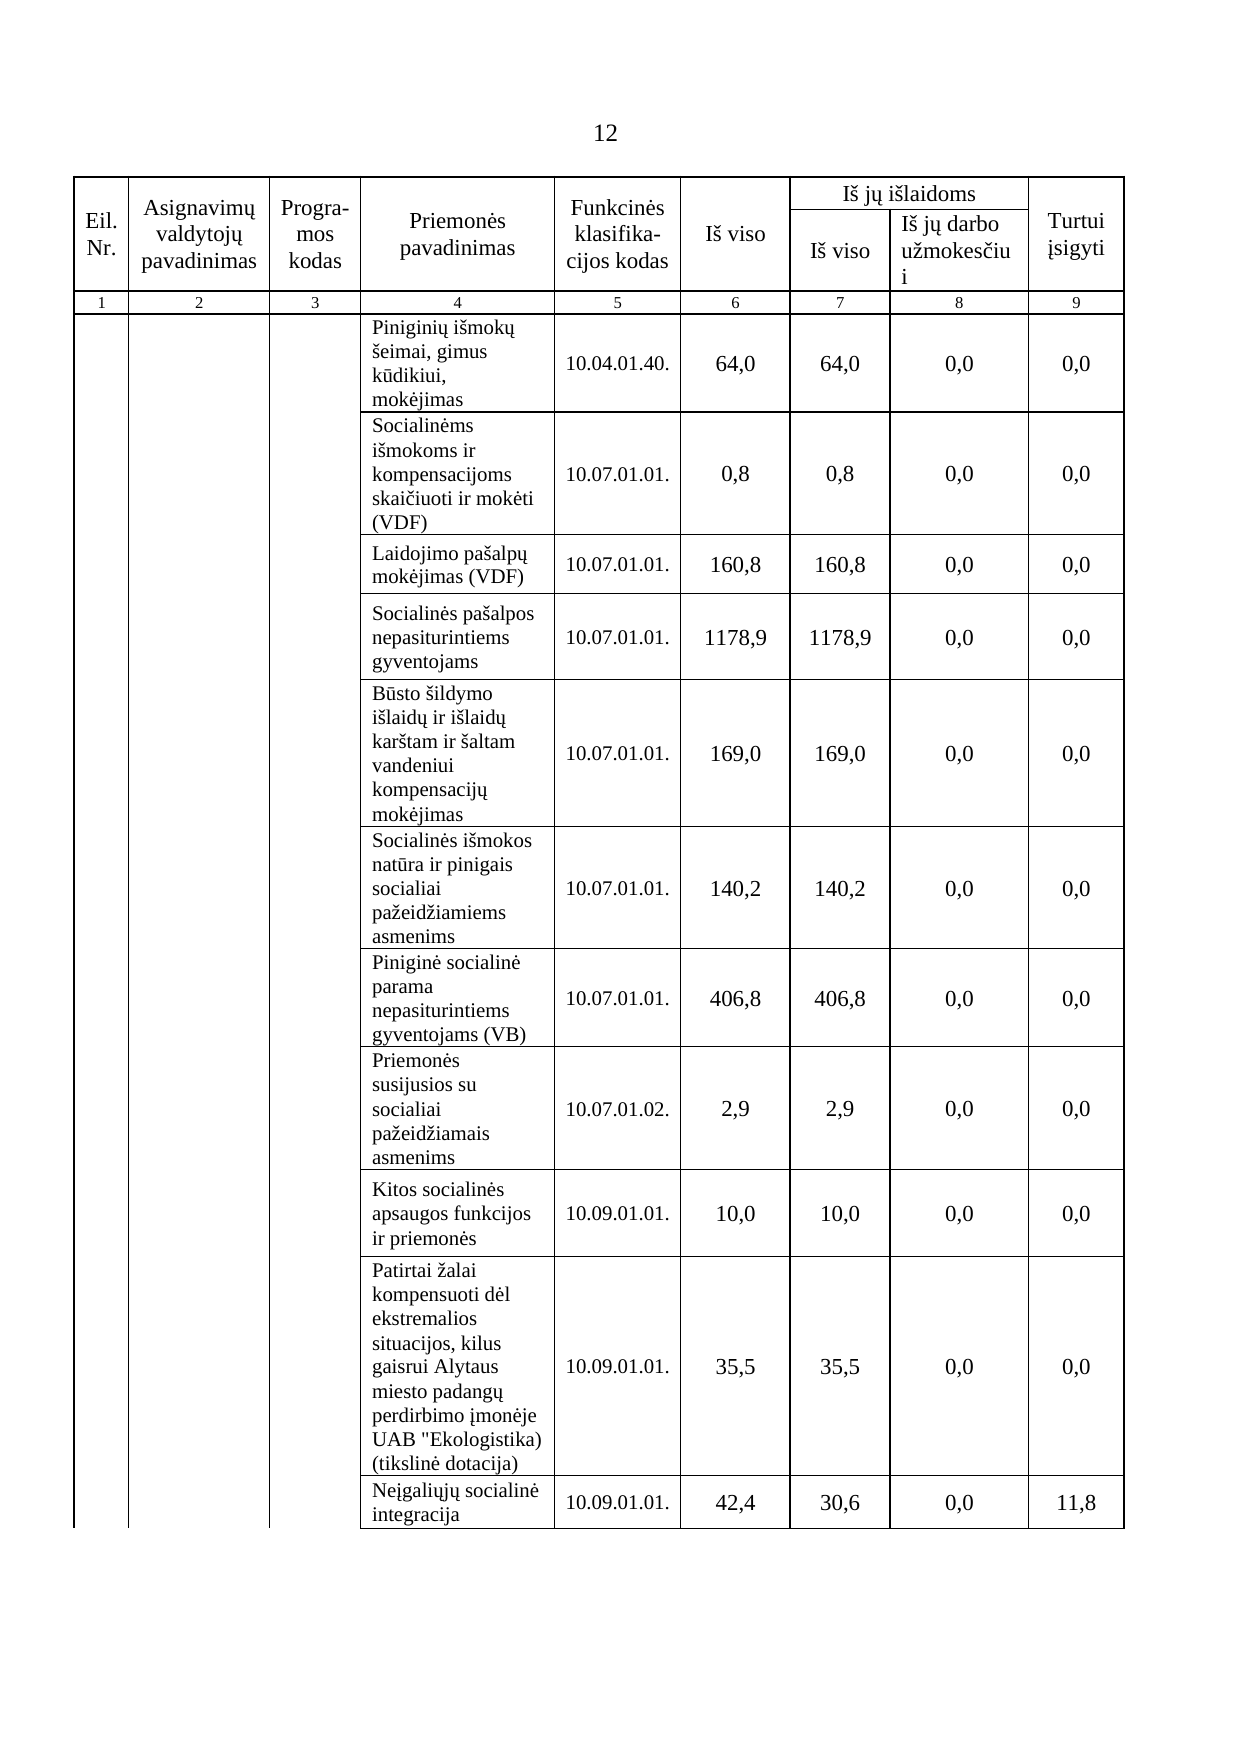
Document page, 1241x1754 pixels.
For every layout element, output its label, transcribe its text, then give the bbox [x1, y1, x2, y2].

table_cell 2 [129, 292, 269, 313]
table_cell 1178,9 [791, 594, 889, 679]
table_cell 0,8 [791, 413, 889, 534]
table_cell Piniginių išmokų šeimai, gimus kūdikiui, mokėjimas [361, 315, 554, 411]
table_cell 2,9 [791, 1047, 889, 1169]
table_header Turtui įsigyti [1029, 178, 1123, 289]
table_cell 160,8 [791, 535, 889, 593]
table_cell Piniginė socialinė parama nepasiturintiems gyventojams (VB) [361, 949, 554, 1046]
table_cell 10.09.01.01. [555, 1476, 680, 1528]
table_cell Iš jų darbo užmokesčiui [891, 210, 1028, 289]
table_cell 10.04.01.40. [555, 315, 680, 411]
table_header Priemonės pavadinimas [361, 178, 554, 289]
table_cell Patirtai žalai kompensuoti dėl ekstremalios situacijos, kilus gaisrui Alytaus miesto padangų perdirbimo įmonėje UAB "Ekologistika) (tikslinė dotacija) [361, 1257, 554, 1475]
table_cell 0,0 [1029, 315, 1123, 411]
table_cell 0,0 [1029, 680, 1123, 826]
table_cell 10.07.01.01. [555, 680, 680, 826]
table_cell 140,2 [791, 827, 889, 948]
table_cell 35,5 [791, 1257, 889, 1475]
table_cell 10.07.01.01. [555, 535, 680, 593]
table_cell 2,9 [681, 1047, 789, 1169]
table_cell 10,0 [681, 1170, 789, 1256]
table_cell Būsto šildymo išlaidų ir išlaidų karštam ir šaltam vandeniui kompensacijų mokėjimas [361, 680, 554, 826]
table_cell 42,4 [681, 1476, 789, 1528]
table_cell 0,0 [891, 1257, 1028, 1475]
table_cell 0,0 [1029, 535, 1123, 593]
table_cell Socialinės išmokos natūra ir pinigais socialiai pažeidžiamiems asmenims [361, 827, 554, 948]
table_cell 0,0 [1029, 1170, 1123, 1256]
table_cell 8 [891, 292, 1028, 313]
table_cell Socialinės pašalpos nepasiturintiems gyventojams [361, 594, 554, 679]
table_cell 1 [75, 292, 128, 313]
table_cell 169,0 [681, 680, 789, 826]
table_cell Kitos socialinės apsaugos funkcijos ir priemonės [361, 1170, 554, 1256]
table_cell Priemonės susijusios su socialiai pažeidžiamais asmenims [361, 1047, 554, 1169]
table_cell 0,0 [891, 535, 1028, 593]
table_cell 0,0 [891, 949, 1028, 1046]
table_cell 0,0 [891, 827, 1028, 948]
table_cell 10.07.01.01. [555, 949, 680, 1046]
table_cell 406,8 [791, 949, 889, 1046]
table_cell 0,0 [891, 413, 1028, 534]
table_cell 0,0 [1029, 413, 1123, 534]
table_cell 1178,9 [681, 594, 789, 679]
table_cell 6 [681, 292, 789, 313]
table_cell [270, 315, 360, 1528]
table_cell 0,0 [1029, 1257, 1123, 1475]
table_cell 140,2 [681, 827, 789, 948]
table_cell 64,0 [791, 315, 889, 411]
table_cell 10.09.01.01. [555, 1257, 680, 1475]
table_cell 0,0 [891, 1047, 1028, 1169]
table_cell 169,0 [791, 680, 889, 826]
table_cell 0,0 [1029, 594, 1123, 679]
table_header Progra-mos kodas [270, 178, 360, 289]
table_header Iš viso [681, 178, 789, 289]
table_cell 0,0 [891, 680, 1028, 826]
table_cell 160,8 [681, 535, 789, 593]
table_cell 0,0 [1029, 1047, 1123, 1169]
table_cell 64,0 [681, 315, 789, 411]
table_cell [75, 315, 128, 1528]
table_header Asignavimų valdytojų pavadinimas [129, 178, 269, 289]
table_cell 0,0 [891, 315, 1028, 411]
table_cell 10.07.01.01. [555, 827, 680, 948]
table_header Funkcinės klasifika-cijos kodas [555, 178, 680, 289]
table_cell 0,0 [1029, 827, 1123, 948]
table_cell 10.07.01.02. [555, 1047, 680, 1169]
table_header Iš jų išlaidoms [791, 178, 1028, 208]
table_cell 7 [791, 292, 889, 313]
table_cell Socialinėms išmokoms ir kompensacijoms skaičiuoti ir mokėti (VDF) [361, 413, 554, 534]
table_cell Laidojimo pašalpų mokėjimas (VDF) [361, 535, 554, 593]
table_cell 9 [1029, 292, 1123, 313]
table_cell 0,0 [891, 1476, 1028, 1528]
table_cell 0,0 [891, 1170, 1028, 1256]
table_cell 10.09.01.01. [555, 1170, 680, 1256]
table_cell 0,0 [1029, 949, 1123, 1046]
table_cell 5 [555, 292, 680, 313]
table_cell 11,8 [1029, 1476, 1123, 1528]
table_cell 10.07.01.01. [555, 413, 680, 534]
table_cell Neįgaliųjų socialinė integracija [361, 1476, 554, 1528]
table_cell 0,0 [891, 594, 1028, 679]
table_cell 3 [270, 292, 360, 313]
table_cell Iš viso [791, 210, 889, 289]
table_cell 35,5 [681, 1257, 789, 1475]
table_cell 30,6 [791, 1476, 889, 1528]
table_cell 10.07.01.01. [555, 594, 680, 679]
table_header Eil. Nr. [75, 178, 128, 289]
table_cell 10,0 [791, 1170, 889, 1256]
table_cell [129, 315, 269, 1528]
table_cell 0,8 [681, 413, 789, 534]
table_cell 4 [361, 292, 554, 313]
table_cell 406,8 [681, 949, 789, 1046]
